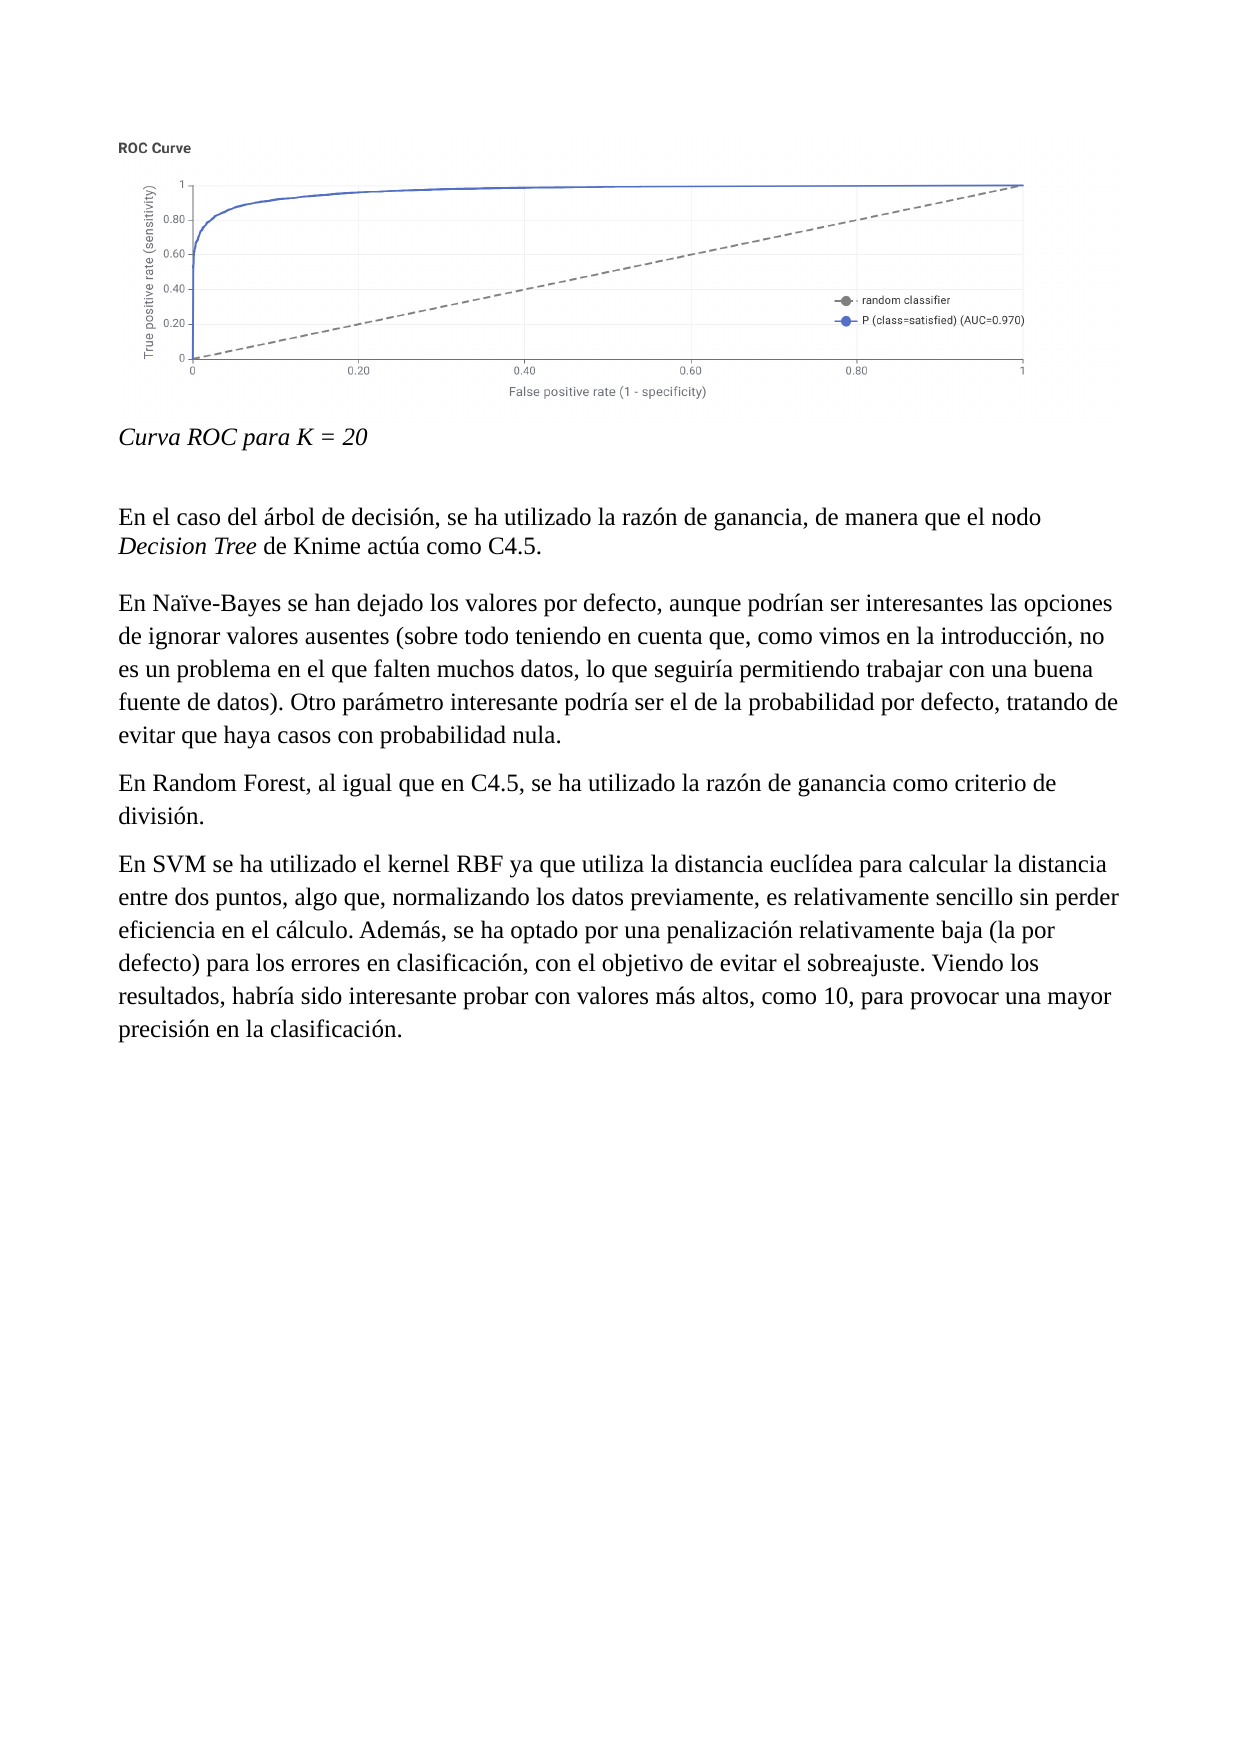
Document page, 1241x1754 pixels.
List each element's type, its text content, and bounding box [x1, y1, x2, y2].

text En Random Forest, al igual que en C4.5, se ha utilizado la razón de ganancia como criterio de división. [118, 768, 1122, 830]
text En el caso del árbol de decisión, se ha utilizado la razón de ganancia, de manera que el nodo Decision Tree de Knime actúa como C4.5. [118, 502, 1122, 559]
picture [118, 130, 1123, 423]
text En SVM se ha utilizado el kernel RBF ya que utiliza la distancia euclídea para calcular la distancia entre dos puntos, algo que, normalizando los datos previamente, es relativamente sencillo sin perder eficiencia en el cálculo. Además, se ha optado por una penalización relativamente baja (la por defecto) para los errores en clasificación, con el objetivo de evitar el sobreajuste. Viendo los resultados, habría sido interesante probar con valores más altos, como 10, para provocar una mayor precisión en la clasificación. [118, 849, 1122, 1042]
text En Naïve-Bayes se han dejado los valores por defecto, aunque podrían ser interesantes las opciones de ignorar valores ausentes (sobre todo teniendo en cuenta que, como vimos en la introducción, no es un problema en el que falten muchos datos, lo que seguiría permitiendo trabajar con una buena fuente de datos). Otro parámetro interesante podría ser el de la probabilidad por defecto, tratando de evitar que haya casos con probabilidad nula. [118, 588, 1122, 749]
text Curva ROC para K = 20 [118, 423, 1122, 451]
